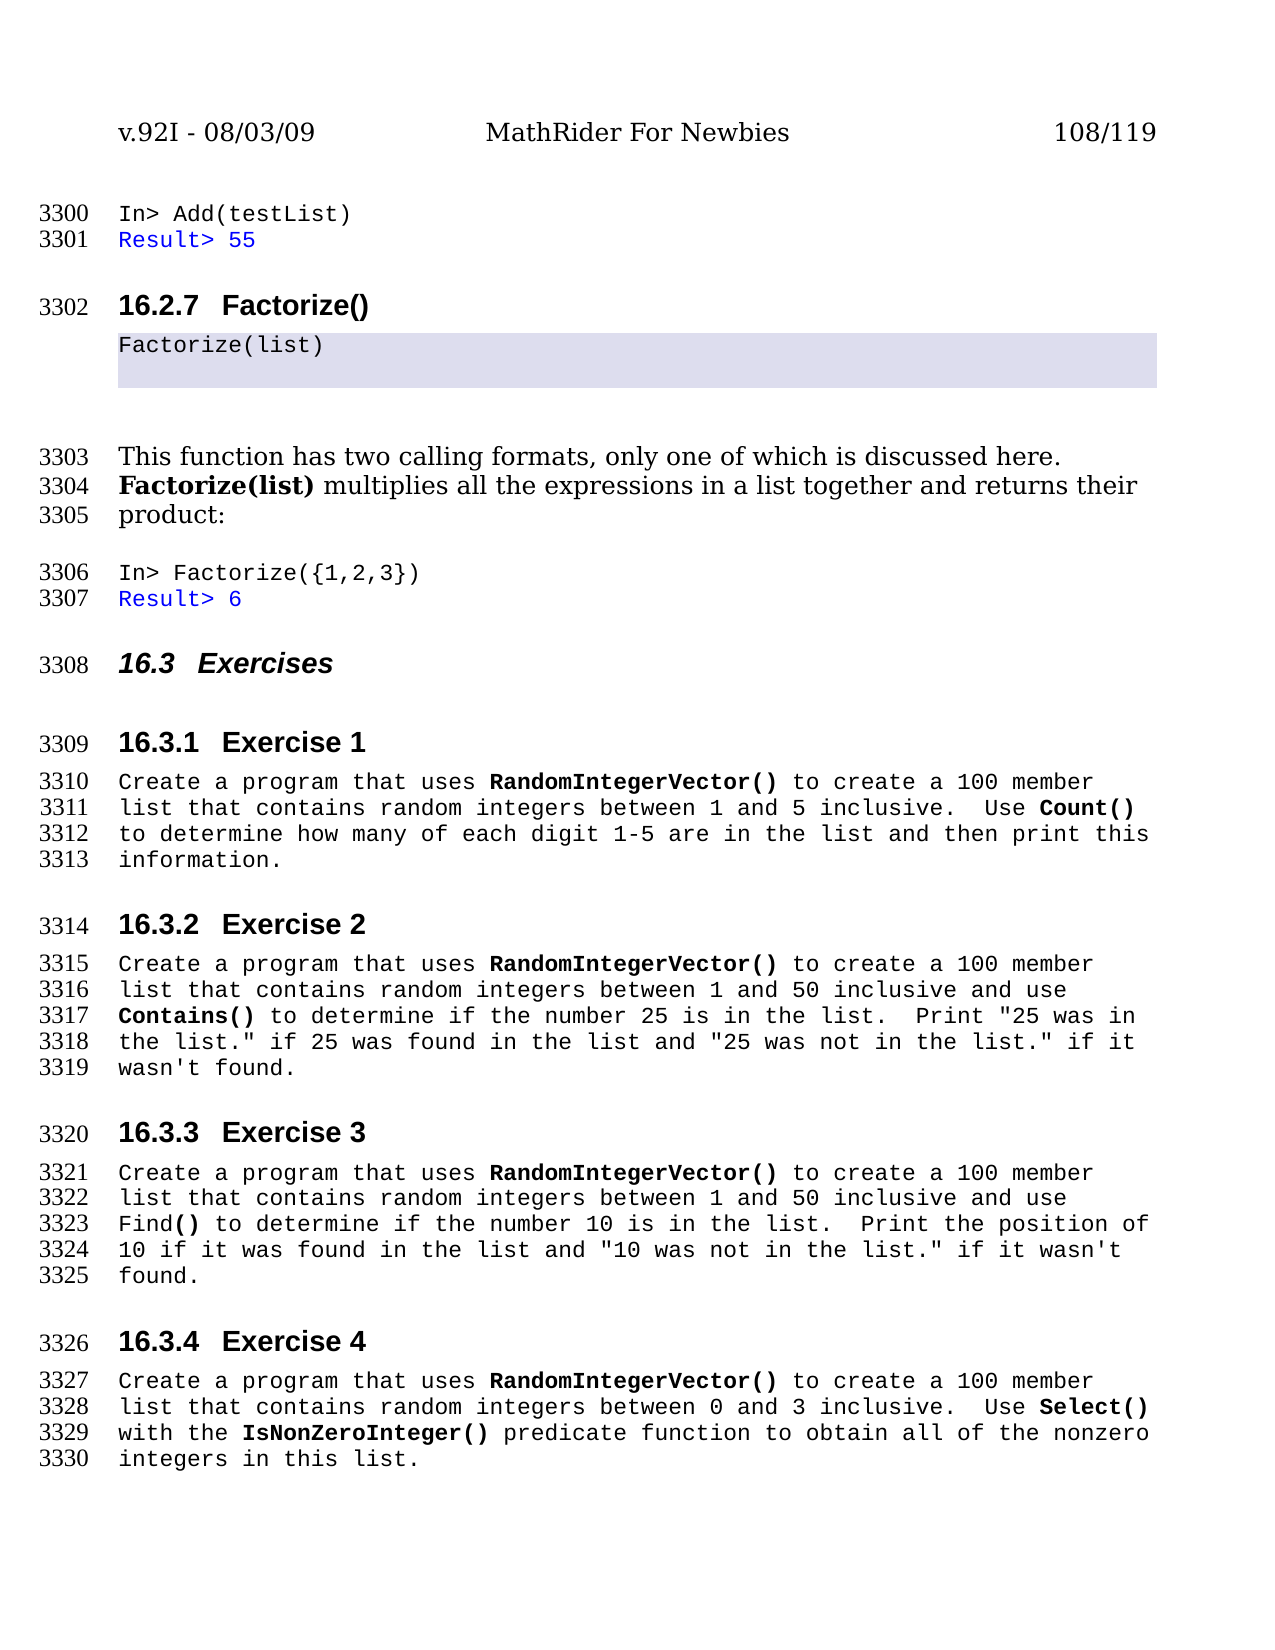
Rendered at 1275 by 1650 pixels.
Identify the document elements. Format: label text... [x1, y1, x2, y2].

subtitle Factorize() [118, 288, 1157, 321]
subtitle Exercise 3 [118, 1115, 1157, 1149]
text In> Factorize({1,2,3}) [118, 561, 1157, 587]
text Create a program that uses RandomIntegerVector() to create a 100 member list that contains random integers between 1 and 5 inclusive. Use Count() to determine how many of each digit 1-5 are in the list and then print this information. [118, 770, 1157, 874]
text This function has two calling formats, only one of which is discussed here. Factorize(list) multiplies all the expressions in a list together and returns their product: [118, 442, 1157, 529]
subtitle Exercise 2 [118, 907, 1157, 941]
text Create a program that uses RandomIntegerVector() to create a 100 member list that contains random integers between 0 and 3 inclusive. Use Select() with the IsNonZeroInteger() predicate function to obtain all of the nonzero integers in this list. [118, 1369, 1157, 1473]
text Result> 6 [118, 587, 1157, 613]
text In> Add(testList) [118, 203, 1157, 229]
subtitle Exercise 4 [118, 1323, 1157, 1357]
text Result> 55 [118, 229, 1157, 254]
subtitle Exercise 1 [118, 725, 1157, 758]
text Create a program that uses RandomIntegerVector() to create a 100 member list that contains random integers between 1 and 50 inclusive and use Contains() to determine if the number 25 is in the list. Print "25 was in the list." if 25 was found in the list and "25 was not in the list." if it wasn't found. [118, 953, 1157, 1082]
table_header Factorize(list) [118, 333, 1157, 388]
text Create a program that uses RandomIntegerVector() to create a 100 member list that contains random integers between 1 and 50 inclusive and use Find() to determine if the number 10 is in the list. Print the position of 10 if it was found in the list and "10 was not in the list." if it wasn't found. [118, 1161, 1157, 1291]
subtitle Exercises [118, 646, 1157, 680]
